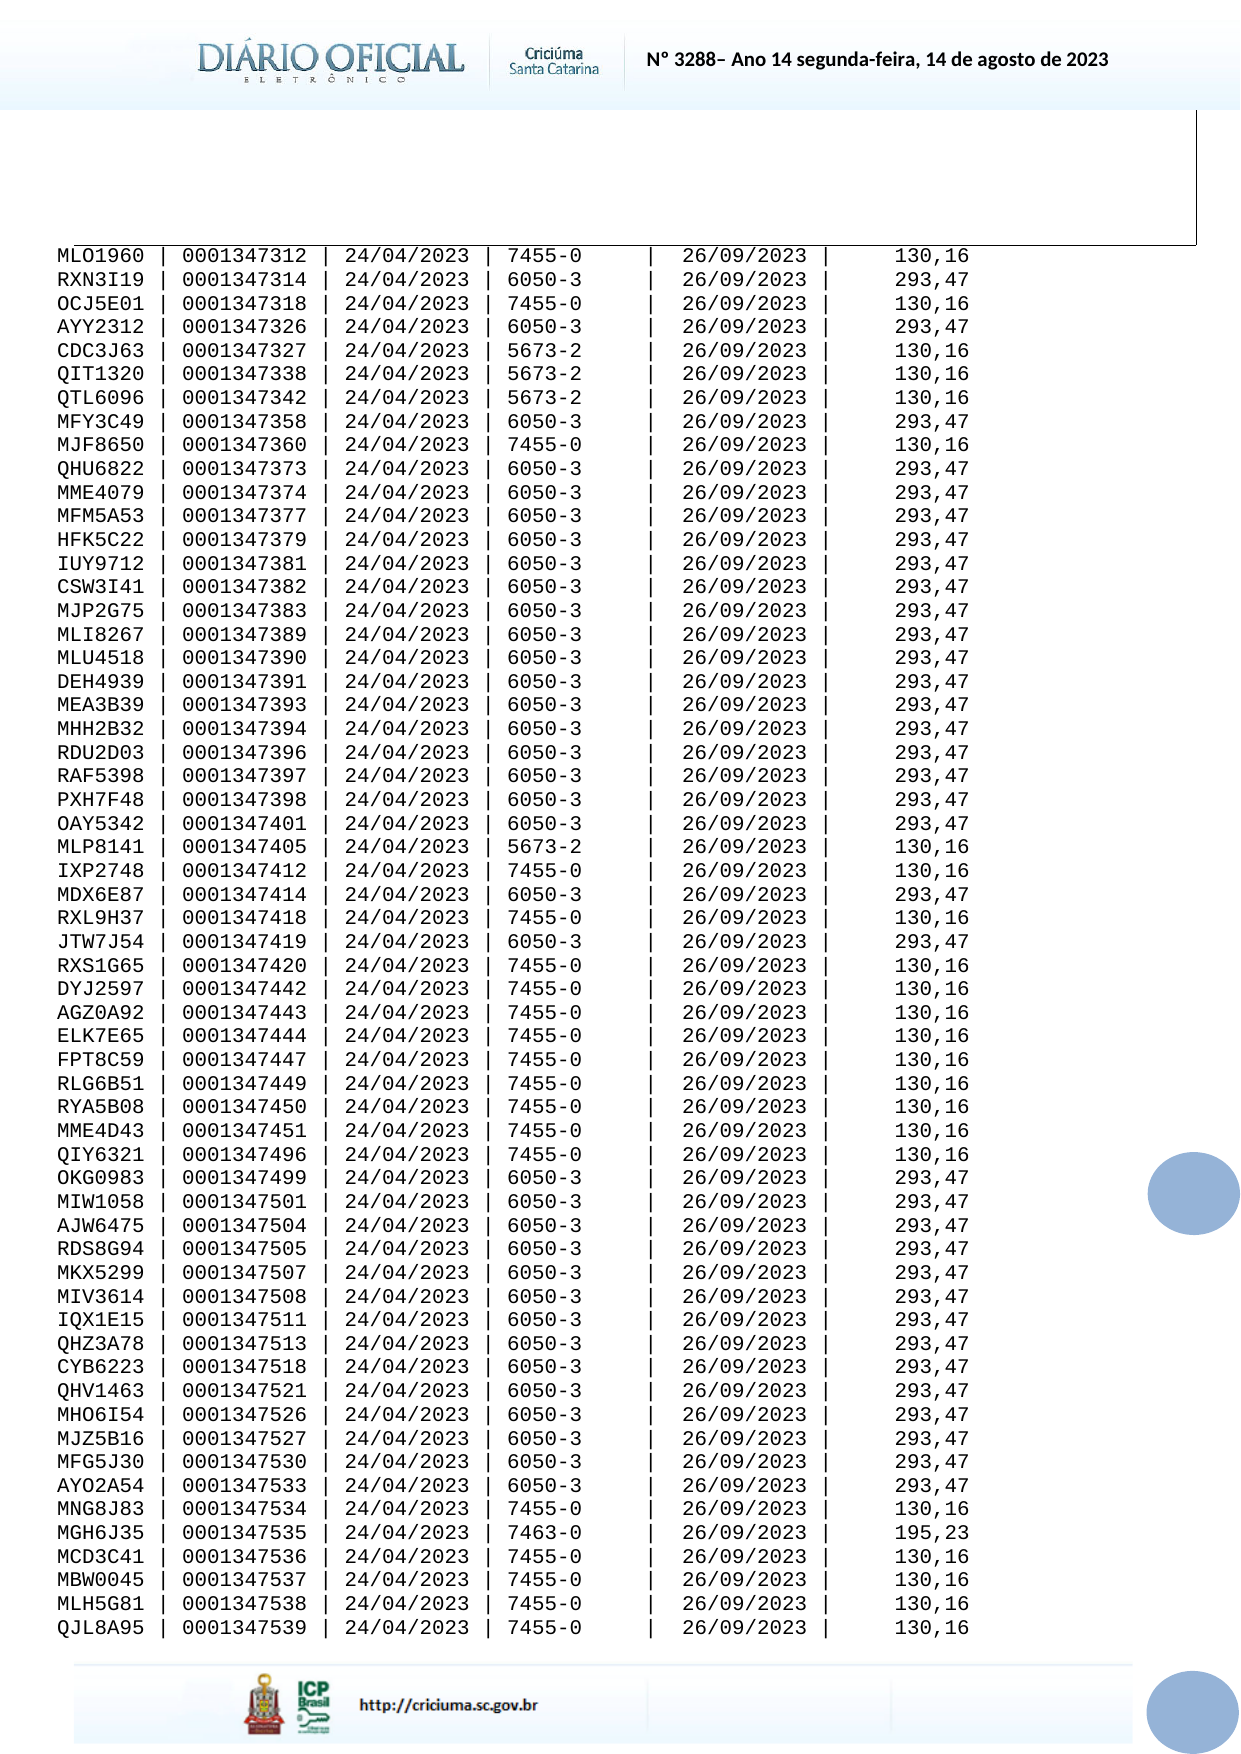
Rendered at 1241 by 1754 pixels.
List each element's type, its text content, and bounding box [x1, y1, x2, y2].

text MME4079 | 0001347374 | 24/04/2023 | 6050-3 | 26/09/2023 | 293,47 [44, 482, 1196, 505]
text IQX1E15 | 0001347511 | 24/04/2023 | 6050-3 | 26/09/2023 | 293,47 [44, 1309, 1196, 1333]
text MFY3C49 | 0001347358 | 24/04/2023 | 6050-3 | 26/09/2023 | 293,47 [44, 411, 1196, 434]
text QHU6822 | 0001347373 | 24/04/2023 | 6050-3 | 26/09/2023 | 293,47 [44, 458, 1196, 482]
text AGZ0A92 | 0001347443 | 24/04/2023 | 7455-0 | 26/09/2023 | 130,16 [44, 1002, 1196, 1026]
text RAF5398 | 0001347397 | 24/04/2023 | 6050-3 | 26/09/2023 | 293,47 [44, 765, 1196, 789]
text AYO2A54 | 0001347533 | 24/04/2023 | 6050-3 | 26/09/2023 | 293,47 [44, 1475, 1196, 1498]
text MDX6E87 | 0001347414 | 24/04/2023 | 6050-3 | 26/09/2023 | 293,47 [44, 884, 1196, 907]
text QHZ3A78 | 0001347513 | 24/04/2023 | 6050-3 | 26/09/2023 | 293,47 [44, 1333, 1196, 1357]
text MCD3C41 | 0001347536 | 24/04/2023 | 7455-0 | 26/09/2023 | 130,16 [44, 1546, 1196, 1569]
text RDS8G94 | 0001347505 | 24/04/2023 | 6050-3 | 26/09/2023 | 293,47 [44, 1238, 1196, 1262]
text FPT8C59 | 0001347447 | 24/04/2023 | 7455-0 | 26/09/2023 | 130,16 [44, 1049, 1196, 1073]
text QHV1463 | 0001347521 | 24/04/2023 | 6050-3 | 26/09/2023 | 293,47 [44, 1380, 1196, 1404]
text MJP2G75 | 0001347383 | 24/04/2023 | 6050-3 | 26/09/2023 | 293,47 [44, 600, 1196, 623]
text MHO6I54 | 0001347526 | 24/04/2023 | 6050-3 | 26/09/2023 | 293,47 [44, 1404, 1196, 1427]
text QTL6096 | 0001347342 | 24/04/2023 | 5673-2 | 26/09/2023 | 130,16 [44, 387, 1196, 411]
text MNG8J83 | 0001347534 | 24/04/2023 | 7455-0 | 26/09/2023 | 130,16 [44, 1498, 1196, 1522]
text MLP8141 | 0001347405 | 24/04/2023 | 5673-2 | 26/09/2023 | 130,16 [44, 836, 1196, 860]
text MLU4518 | 0001347390 | 24/04/2023 | 6050-3 | 26/09/2023 | 293,47 [44, 647, 1196, 671]
text RXL9H37 | 0001347418 | 24/04/2023 | 7455-0 | 26/09/2023 | 130,16 [44, 907, 1196, 931]
text RDU2D03 | 0001347396 | 24/04/2023 | 6050-3 | 26/09/2023 | 293,47 [44, 742, 1196, 765]
text CDC3J63 | 0001347327 | 24/04/2023 | 5673-2 | 26/09/2023 | 130,16 [44, 340, 1196, 363]
text MEA3B39 | 0001347393 | 24/04/2023 | 6050-3 | 26/09/2023 | 293,47 [44, 694, 1196, 718]
text RXN3I19 | 0001347314 | 24/04/2023 | 6050-3 | 26/09/2023 | 293,47 [44, 269, 1196, 292]
text MFM5A53 | 0001347377 | 24/04/2023 | 6050-3 | 26/09/2023 | 293,47 [44, 505, 1196, 529]
text MIV3614 | 0001347508 | 24/04/2023 | 6050-3 | 26/09/2023 | 293,47 [44, 1286, 1196, 1309]
text AYY2312 | 0001347326 | 24/04/2023 | 6050-3 | 26/09/2023 | 293,47 [44, 316, 1196, 340]
text IXP2748 | 0001347412 | 24/04/2023 | 7455-0 | 26/09/2023 | 130,16 [44, 860, 1196, 884]
text IUY9712 | 0001347381 | 24/04/2023 | 6050-3 | 26/09/2023 | 293,47 [44, 553, 1196, 576]
text ELK7E65 | 0001347444 | 24/04/2023 | 7455-0 | 26/09/2023 | 130,16 [44, 1026, 1196, 1049]
text MKX5299 | 0001347507 | 24/04/2023 | 6050-3 | 26/09/2023 | 293,47 [44, 1262, 1196, 1286]
text CYB6223 | 0001347518 | 24/04/2023 | 6050-3 | 26/09/2023 | 293,47 [44, 1357, 1196, 1380]
text QIY6321 | 0001347496 | 24/04/2023 | 7455-0 | 26/09/2023 | 130,16 [44, 1144, 1196, 1167]
text MHH2B32 | 0001347394 | 24/04/2023 | 6050-3 | 26/09/2023 | 293,47 [44, 718, 1196, 742]
text OKG0983 | 0001347499 | 24/04/2023 | 6050-3 | 26/09/2023 | 293,47 [44, 1167, 1157, 1191]
text DYJ2597 | 0001347442 | 24/04/2023 | 7455-0 | 26/09/2023 | 130,16 [44, 978, 1196, 1002]
text OCJ5E01 | 0001347318 | 24/04/2023 | 7455-0 | 26/09/2023 | 130,16 [44, 292, 1196, 316]
text PXH7F48 | 0001347398 | 24/04/2023 | 6050-3 | 26/09/2023 | 293,47 [44, 789, 1196, 813]
text HFK5C22 | 0001347379 | 24/04/2023 | 6050-3 | 26/09/2023 | 293,47 [44, 529, 1196, 553]
text CSW3I41 | 0001347382 | 24/04/2023 | 6050-3 | 26/09/2023 | 293,47 [44, 576, 1196, 600]
text MIW1058 | 0001347501 | 24/04/2023 | 6050-3 | 26/09/2023 | 293,47 [44, 1191, 1153, 1215]
text AJW6475 | 0001347504 | 24/04/2023 | 6050-3 | 26/09/2023 | 293,47 [44, 1215, 1196, 1238]
text OAY5342 | 0001347401 | 24/04/2023 | 6050-3 | 26/09/2023 | 293,47 [44, 813, 1196, 836]
text MLH5G81 | 0001347538 | 24/04/2023 | 7455-0 | 26/09/2023 | 130,16 [44, 1593, 1196, 1617]
text RYA5B08 | 0001347450 | 24/04/2023 | 7455-0 | 26/09/2023 | 130,16 [44, 1096, 1196, 1120]
text MME4D43 | 0001347451 | 24/04/2023 | 7455-0 | 26/09/2023 | 130,16 [44, 1120, 1196, 1144]
text MJF8650 | 0001347360 | 24/04/2023 | 7455-0 | 26/09/2023 | 130,16 [44, 434, 1196, 458]
text RLG6B51 | 0001347449 | 24/04/2023 | 7455-0 | 26/09/2023 | 130,16 [44, 1073, 1196, 1096]
text JTW7J54 | 0001347419 | 24/04/2023 | 6050-3 | 26/09/2023 | 293,47 [44, 931, 1196, 954]
text MBW0045 | 0001347537 | 24/04/2023 | 7455-0 | 26/09/2023 | 130,16 [44, 1569, 1196, 1593]
text QIT1320 | 0001347338 | 24/04/2023 | 5673-2 | 26/09/2023 | 130,16 [44, 363, 1196, 387]
text MJZ5B16 | 0001347527 | 24/04/2023 | 6050-3 | 26/09/2023 | 293,47 [44, 1427, 1196, 1451]
text MLI8267 | 0001347389 | 24/04/2023 | 6050-3 | 26/09/2023 | 293,47 [44, 623, 1196, 647]
text QJL8A95 | 0001347539 | 24/04/2023 | 7455-0 | 26/09/2023 | 130,16 [44, 1617, 1196, 1640]
text MFG5J30 | 0001347530 | 24/04/2023 | 6050-3 | 26/09/2023 | 293,47 [44, 1451, 1196, 1475]
text DEH4939 | 0001347391 | 24/04/2023 | 6050-3 | 26/09/2023 | 293,47 [44, 671, 1196, 694]
text RXS1G65 | 0001347420 | 24/04/2023 | 7455-0 | 26/09/2023 | 130,16 [44, 954, 1196, 978]
text MLO1960 | 0001347312 | 24/04/2023 | 7455-0 | 26/09/2023 | 130,16 [44, 245, 1196, 269]
text MGH6J35 | 0001347535 | 24/04/2023 | 7463-0 | 26/09/2023 | 195,23 [44, 1522, 1196, 1546]
